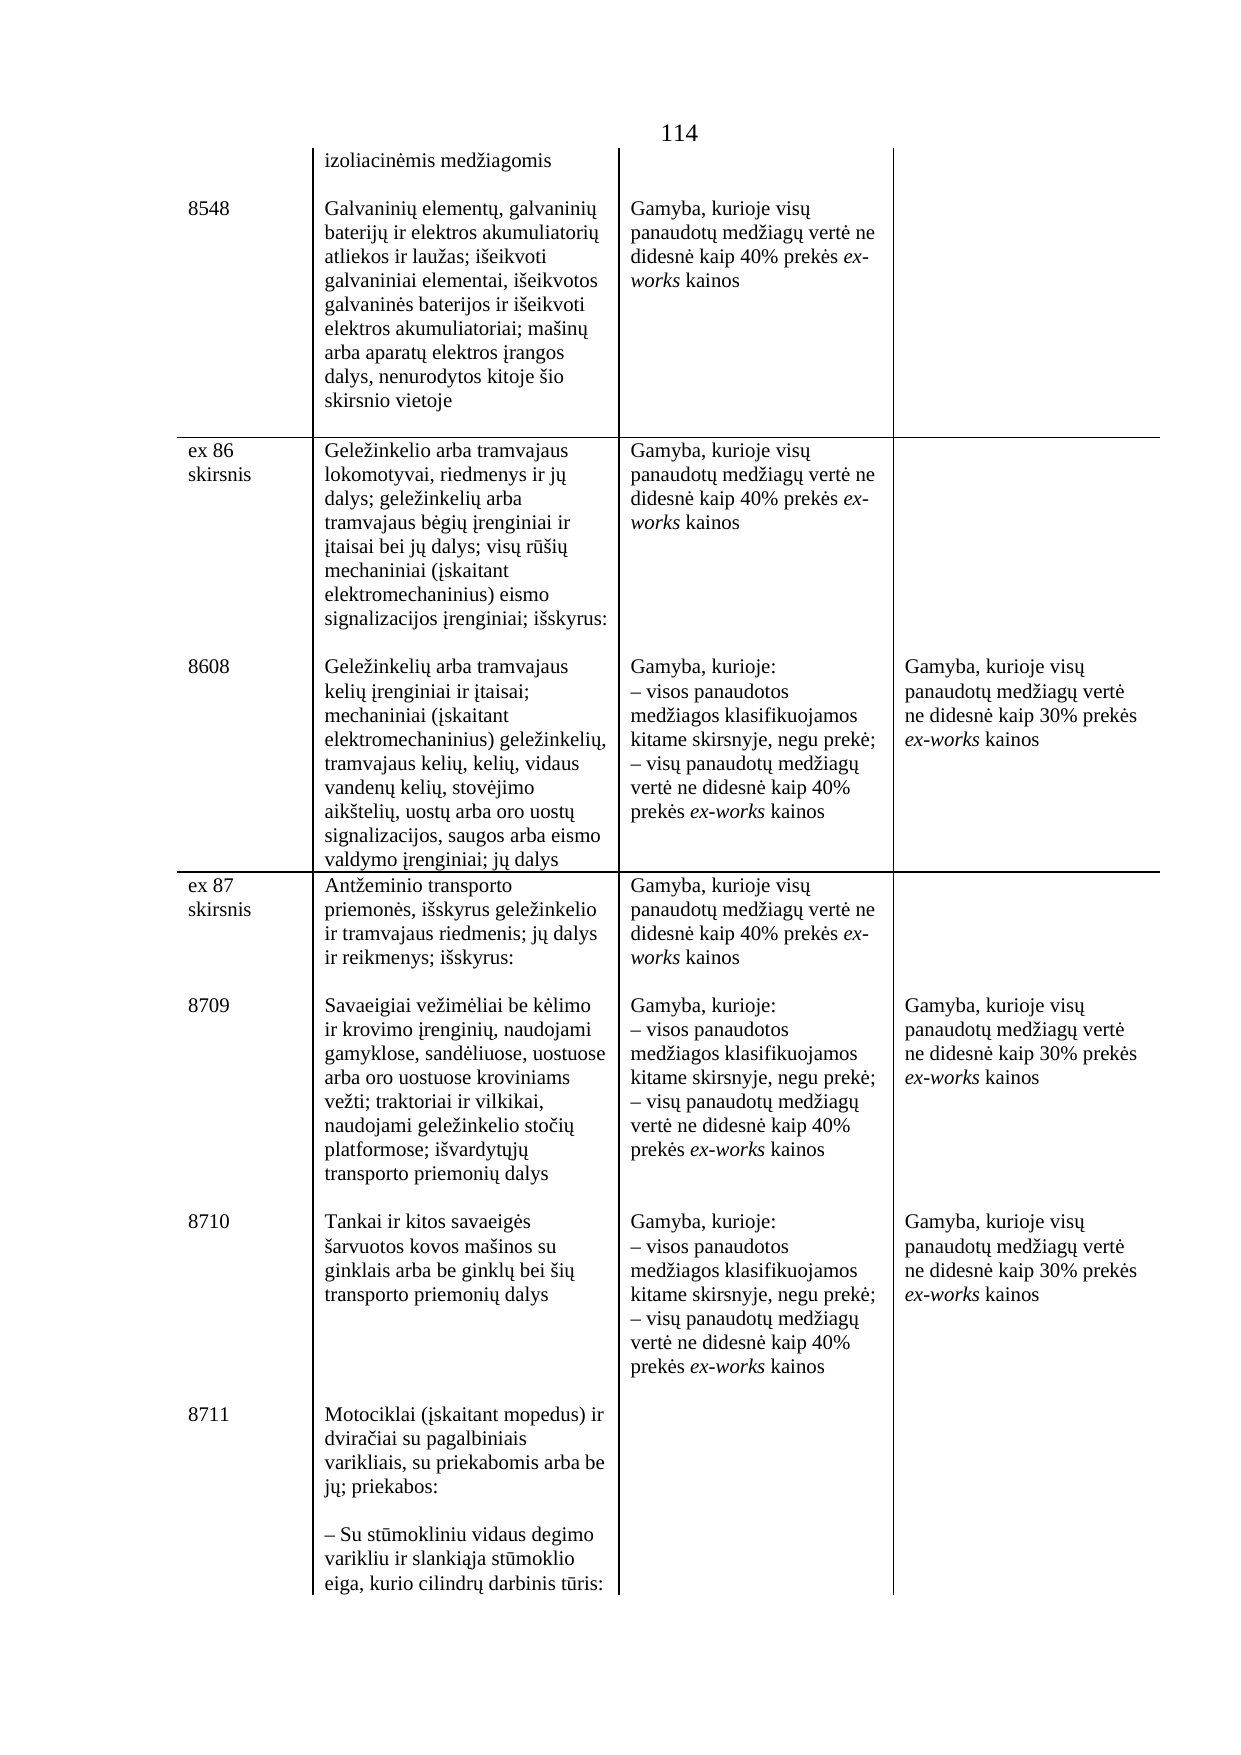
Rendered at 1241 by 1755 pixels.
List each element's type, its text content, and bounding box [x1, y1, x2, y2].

table_cell [894, 196, 1160, 436]
table_cell [1165, 148, 1171, 196]
table_cell [1160, 1210, 1165, 1402]
table_cell ex 86 skirsnis [177, 438, 312, 654]
table_cell [1160, 655, 1165, 871]
table_cell [1165, 436, 1171, 654]
table_cell 8709 [177, 993, 312, 1209]
table_cell [1175, 1402, 1181, 1522]
table_cell [1165, 993, 1171, 1209]
table_cell [1171, 196, 1175, 436]
table_cell Gamyba, kurioje: – visos panaudotos medžiagos klasifikuojamos kitame skirsnyje, negu prekė; – visų panaudotų medžiagų vertė ne didesnė kaip 40% prekės ex-works kainos [620, 655, 893, 871]
table_cell Motociklai (įskaitant mopedus) ir dviračiai su pagalbiniais varikliais, su priekabomis arba be jų; priekabos: [314, 1402, 618, 1522]
table_cell [1160, 993, 1165, 1209]
table_cell [894, 1402, 1160, 1522]
table_cell [1175, 1522, 1181, 1594]
table_cell [894, 438, 1160, 654]
table_cell Gamyba, kurioje visų panaudotų medžiagų vertė ne didesnė kaip 40% prekės ex-works kainos [620, 438, 893, 654]
table_cell [1175, 1210, 1181, 1402]
table_cell [1171, 1522, 1175, 1594]
table_cell [1171, 1210, 1175, 1402]
table_cell Gamyba, kurioje visų panaudotų medžiagų vertė ne didesnė kaip 30% prekės ex-works kainos [894, 1210, 1160, 1402]
table_cell Antžeminio transporto priemonės, išskyrus geležinkelio ir tramvajaus riedmenis; jų dalys ir reikmenys; išskyrus: [314, 873, 618, 993]
table_cell 8710 [177, 1210, 312, 1402]
table_cell [1160, 871, 1165, 993]
table_cell Savaeigiai vežimėliai be kėlimo ir krovimo įrenginių, naudojami gamyklose, sandėliuose, uostuose arba oro uostuose kroviniams vežti; traktoriai ir vilkikai, naudojami geležinkelio stočių platformose; išvardytųjų transporto priemonių dalys [314, 993, 618, 1209]
table_cell Geležinkelio arba tramvajaus lokomotyvai, riedmenys ir jų dalys; geležinkelių arba tramvajaus bėgių įrenginiai ir įtaisai bei jų dalys; visų rūšių mechaniniai (įskaitant elektromechaninius) eismo signalizacijos įrenginiai; išskyrus: [314, 438, 618, 654]
table_cell [1165, 1402, 1171, 1522]
table_cell [1165, 1210, 1171, 1402]
table_cell [1175, 196, 1181, 436]
table_cell izoliacinėmis medžiagomis [314, 148, 618, 196]
table_cell [177, 148, 312, 196]
table_cell Gamyba, kurioje: – visos panaudotos medžiagos klasifikuojamos kitame skirsnyje, negu prekė; – visų panaudotų medžiagų vertė ne didesnė kaip 40% prekės ex-works kainos [620, 993, 893, 1209]
table_cell [1165, 655, 1171, 871]
table_cell [1175, 436, 1181, 654]
table_cell [620, 1402, 893, 1522]
table_cell [1175, 871, 1181, 993]
table_cell – Su stūmokliniu vidaus degimo varikliu ir slankiąja stūmoklio eiga, kurio cilindrų darbinis tūris: [314, 1522, 618, 1594]
table_cell [620, 148, 893, 196]
table_cell [1171, 436, 1175, 654]
table_cell [1171, 148, 1175, 196]
table_cell [1171, 871, 1175, 993]
table_cell [1160, 1522, 1165, 1594]
table_cell 8711 [177, 1402, 312, 1522]
table_cell Gamyba, kurioje: – visos panaudotos medžiagos klasifikuojamos kitame skirsnyje, negu prekė; – visų panaudotų medžiagų vertė ne didesnė kaip 40% prekės ex-works kainos [620, 1210, 893, 1402]
table_cell [1175, 148, 1181, 196]
table_cell Gamyba, kurioje visų panaudotų medžiagų vertė ne didesnė kaip 30% prekės ex-works kainos [894, 655, 1160, 871]
table_cell [1160, 196, 1165, 436]
table_cell [1171, 1402, 1175, 1522]
table_cell Gamyba, kurioje visų panaudotų medžiagų vertė ne didesnė kaip 40% prekės ex-works kainos [620, 873, 893, 993]
table_cell Geležinkelių arba tramvajaus kelių įrenginiai ir įtaisai; mechaniniai (įskaitant elektromechaninius) geležinkelių, tramvajaus kelių, kelių, vidaus vandenų kelių, stovėjimo aikštelių, uostų arba oro uostų signalizacijos, saugos arba eismo valdymo įrenginiai; jų dalys [314, 655, 618, 871]
table_cell 8608 [177, 655, 312, 871]
table_cell [1175, 655, 1181, 871]
table_cell [894, 873, 1160, 993]
table_cell [177, 1522, 312, 1594]
table_cell [1171, 993, 1175, 1209]
table_cell [1165, 196, 1171, 436]
table_cell [1171, 655, 1175, 871]
table_cell [1165, 1522, 1171, 1594]
table_cell [1165, 871, 1171, 993]
table_cell Gamyba, kurioje visų panaudotų medžiagų vertė ne didesnė kaip 30% prekės ex-works kainos [894, 993, 1160, 1209]
table_cell [1175, 993, 1181, 1209]
table_cell [1160, 436, 1165, 654]
table_cell [894, 1522, 1160, 1594]
table_cell Tankai ir kitos savaeigės šarvuotos kovos mašinos su ginklais arba be ginklų bei šių transporto priemonių dalys [314, 1210, 618, 1402]
table_cell Gamyba, kurioje visų panaudotų medžiagų vertė ne didesnė kaip 40% prekės ex-works kainos [620, 196, 893, 436]
table_cell [620, 1522, 893, 1594]
table_cell [1160, 148, 1165, 196]
table_cell [1160, 1402, 1165, 1522]
table_cell ex 87 skirsnis [177, 873, 312, 993]
table_cell 8548 [177, 196, 312, 436]
table_cell [894, 148, 1160, 196]
table_cell Galvaninių elementų, galvaninių baterijų ir elektros akumuliatorių atliekos ir laužas; išeikvoti galvaniniai elementai, išeikvotos galvaninės baterijos ir išeikvoti elektros akumuliatoriai; mašinų arba aparatų elektros įrangos dalys, nenurodytos kitoje šio skirsnio vietoje [314, 196, 618, 436]
